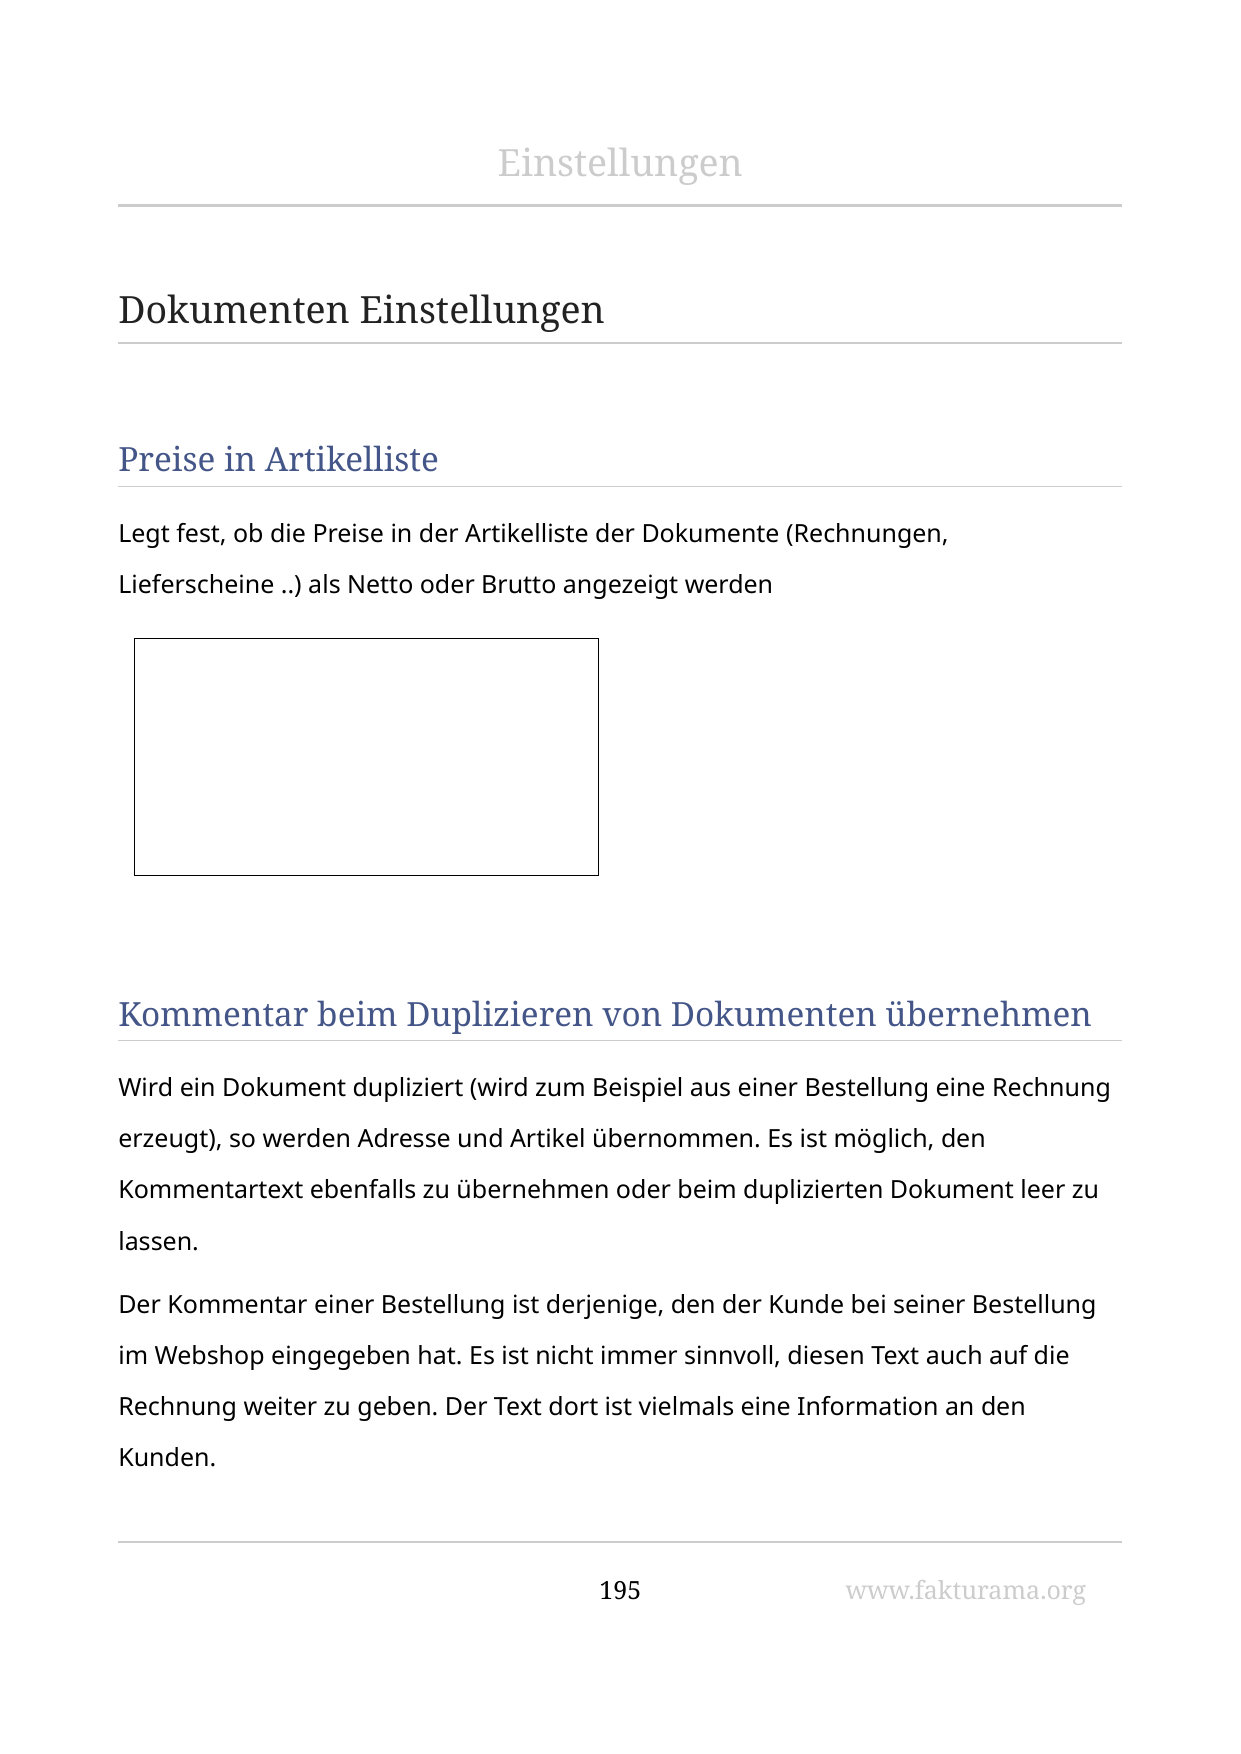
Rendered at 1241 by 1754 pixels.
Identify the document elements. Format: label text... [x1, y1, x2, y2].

subtitle Kommentar beim Duplizieren von Dokumenten übernehmen [118, 990, 1122, 1040]
subtitle Preise in Artikelliste [118, 436, 1122, 486]
text Legt fest, ob die Preise in der Artikelliste der Dokumente (Rechnungen, Lieferscheine ..) als Netto oder Brutto angezeigt werden [118, 516, 1122, 601]
text Der Kommentar einer Bestellung ist derjenige, den der Kunde bei seiner Bestellung im Webshop eingegeben hat. Es ist nicht immer sinnvoll, diesen Text auch auf die Rechnung weiter zu geben. Der Text dort ist vielmals eine Information an den Kunden. [118, 1287, 1122, 1474]
subtitle Dokumenten Einstellungen [118, 283, 1122, 342]
text Wird ein Dokument dupliziert (wird zum Beispiel aus einer Bestellung eine Rechnung erzeugt), so werden Adresse und Artikel übernommen. Es ist möglich, den Kommentartext ebenfalls zu übernehmen oder beim duplizierten Dokument leer zu lassen. [118, 1070, 1122, 1257]
